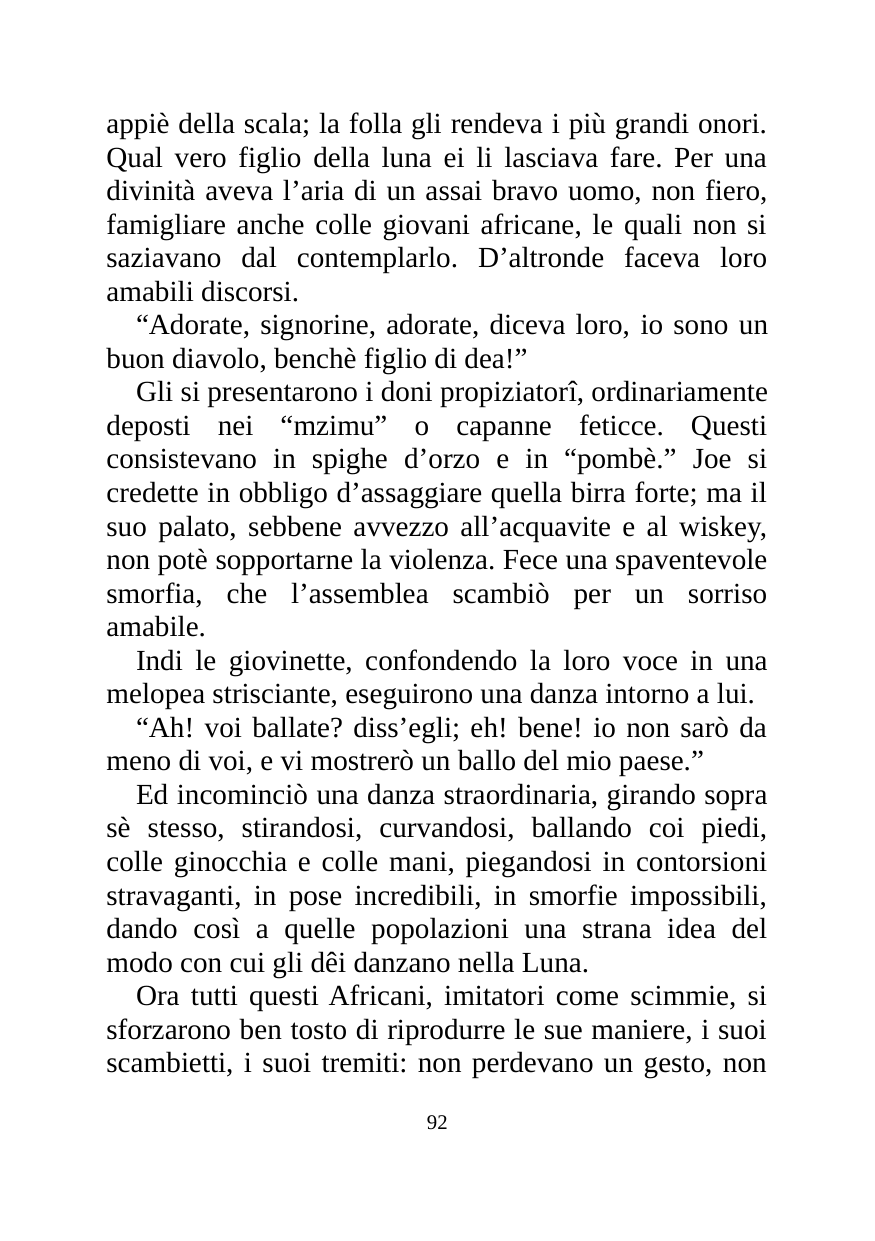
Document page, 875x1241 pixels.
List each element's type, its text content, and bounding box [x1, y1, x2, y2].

text “Ah! voi ballate? diss’egli; eh! bene! io non sarò da meno di voi, e vi mostrerò un ballo del mio paese.” [106, 710, 768, 777]
text Ed incominciò una danza straordinaria, girando sopra sè stesso, stirandosi, curvandosi, ballando coi piedi, colle ginocchia e colle mani, piegandosi in contorsioni stravaganti, in pose incredibili, in smorfie impossibili, dando così a quelle popolazioni una strana idea del modo con cui gli dêi danzano nella Luna. [106, 777, 768, 978]
text appiè della scala; la folla gli rendeva i più grandi onori. Qual vero figlio della luna ei li lasciava fare. Per una divinità aveva l’aria di un assai bravo uomo, non fiero, famigliare anche colle giovani africane, le quali non si saziavano dal contemplarlo. D’altronde faceva loro amabili discorsi. [106, 106, 768, 307]
text Ora tutti questi Africani, imitatori come scimmie, si sforzarono ben tosto di riprodurre le sue maniere, i suoi scambietti, i suoi tremiti: non perdevano un gesto, non [106, 978, 768, 1079]
text Indi le giovinette, confondendo la loro voce in una melopea strisciante, eseguirono una danza intorno a lui. [106, 643, 768, 710]
text “Adorate, signorine, adorate, diceva loro, io sono un buon diavolo, benchè figlio di dea!” [106, 307, 768, 374]
text Gli si presentarono i doni propiziatorî, ordinariamente deposti nei “mzimu” o capanne feticce. Questi consistevano in spighe d’orzo e in “pombè.” Joe si credette in obbligo d’assaggiare quella birra forte; ma il suo palato, sebbene avvezzo all’acquavite e al wiskey, non potè sopportarne la violenza. Fece una spaventevole smorfia, che l’assemblea scambiò per un sorriso amabile. [106, 374, 768, 643]
